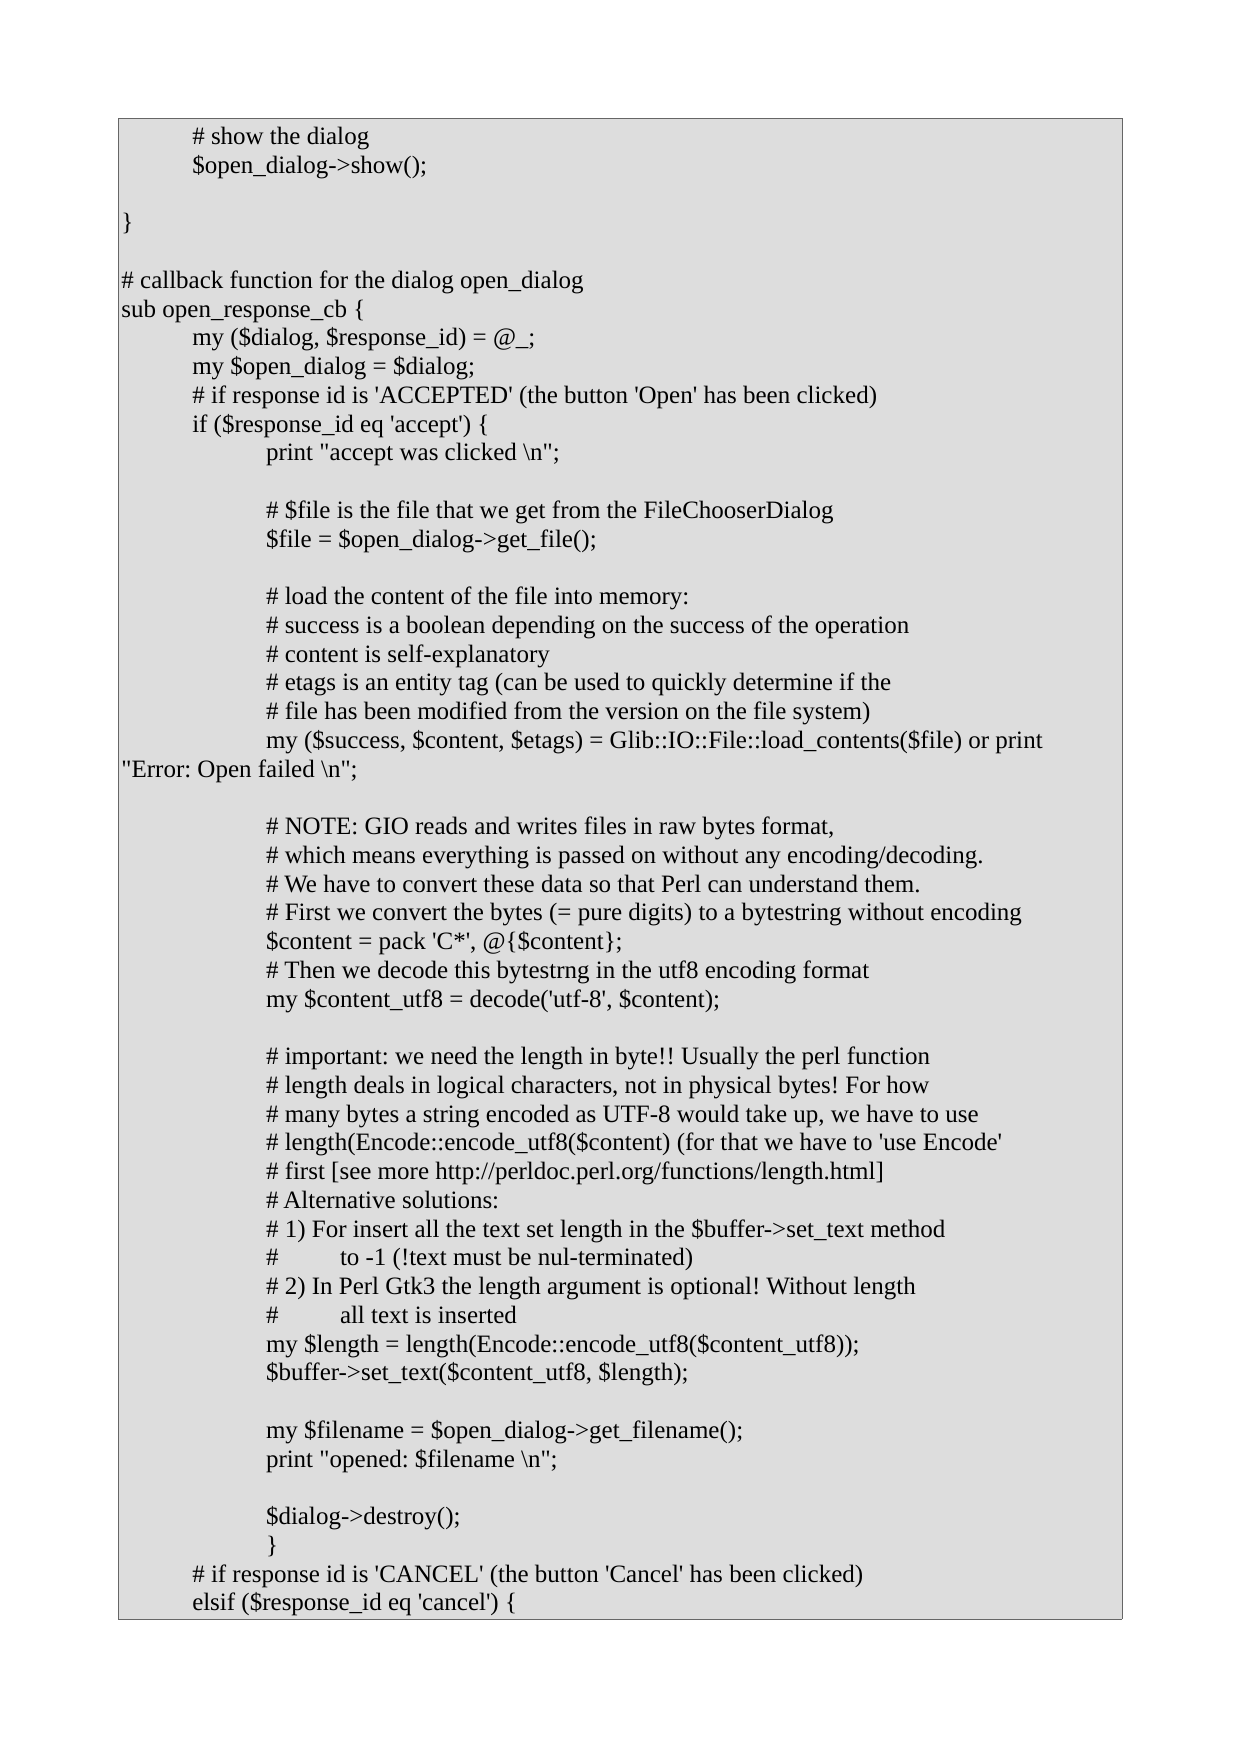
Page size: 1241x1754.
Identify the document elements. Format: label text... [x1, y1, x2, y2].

text # 2) In Perl Gtk3 the length argument is optional! Without length [119, 1268, 1122, 1297]
text $content = pack 'C*', @{$content}; [119, 923, 1122, 952]
text # Then we decode this bytestrng in the utf8 encoding format [119, 952, 1122, 981]
text # if response id is 'CANCEL' (the button 'Cancel' has been clicked) [119, 1556, 1122, 1584]
text my ($success, $content, $etags) = Glib::IO::File::load_contents($file) or print "Error: Open failed \n"; [119, 722, 1122, 779]
text # 1) For insert all the text set length in the $buffer->set_text method [119, 1211, 1122, 1239]
text # length deals in logical characters, not in physical bytes! For how [119, 1067, 1122, 1096]
text my $content_utf8 = decode('utf-8', $content); [119, 981, 1122, 1009]
text # $file is the file that we get from the FileChooserDialog [119, 492, 1122, 521]
text if ($response_id eq 'accept') { [119, 406, 1122, 434]
text # which means everything is passed on without any encoding/decoding. [119, 837, 1122, 866]
text } [119, 204, 1122, 233]
text # to -1 (!text must be nul-terminated) [119, 1239, 1122, 1268]
text # Alternative solutions: [119, 1182, 1122, 1211]
text my $length = length(Encode::encode_utf8($content_utf8)); [119, 1326, 1122, 1354]
text $dialog->destroy(); [119, 1498, 1122, 1527]
text my $open_dialog = $dialog; [119, 348, 1122, 377]
text # first [see more http://perldoc.perl.org/functions/length.html] [119, 1153, 1122, 1182]
text print "opened: $filename \n"; [119, 1441, 1122, 1469]
text # important: we need the length in byte!! Usually the perl function [119, 1038, 1122, 1067]
text # file has been modified from the version on the file system) [119, 693, 1122, 722]
text my ($dialog, $response_id) = @_; [119, 319, 1122, 348]
text # show the dialog [119, 119, 1122, 147]
text sub open_response_cb { [119, 291, 1122, 319]
text $file = $open_dialog->get_file(); [119, 521, 1122, 549]
text # many bytes a string encoded as UTF-8 would take up, we have to use [119, 1096, 1122, 1124]
text # First we convert the bytes (= pure digits) to a bytestring without encoding [119, 894, 1122, 923]
text } [119, 1527, 1122, 1556]
text my $filename = $open_dialog->get_filename(); [119, 1412, 1122, 1441]
text # all text is inserted [119, 1297, 1122, 1326]
text # NOTE: GIO reads and writes files in raw bytes format, [119, 808, 1122, 837]
text # length(Encode::encode_utf8($content) (for that we have to 'use Encode' [119, 1124, 1122, 1153]
text # callback function for the dialog open_dialog [119, 262, 1122, 291]
text elsif ($response_id eq 'cancel') { [119, 1584, 1122, 1619]
text $open_dialog->show(); [119, 147, 1122, 176]
text # load the content of the file into memory: [119, 578, 1122, 607]
text # etags is an entity tag (can be used to quickly determine if the [119, 664, 1122, 693]
text $buffer->set_text($content_utf8, $length); [119, 1354, 1122, 1383]
text # if response id is 'ACCEPTED' (the button 'Open' has been clicked) [119, 377, 1122, 406]
text # We have to convert these data so that Perl can understand them. [119, 866, 1122, 894]
text # success is a boolean depending on the success of the operation [119, 607, 1122, 636]
text print "accept was clicked \n"; [119, 434, 1122, 463]
text # content is self-explanatory [119, 636, 1122, 664]
